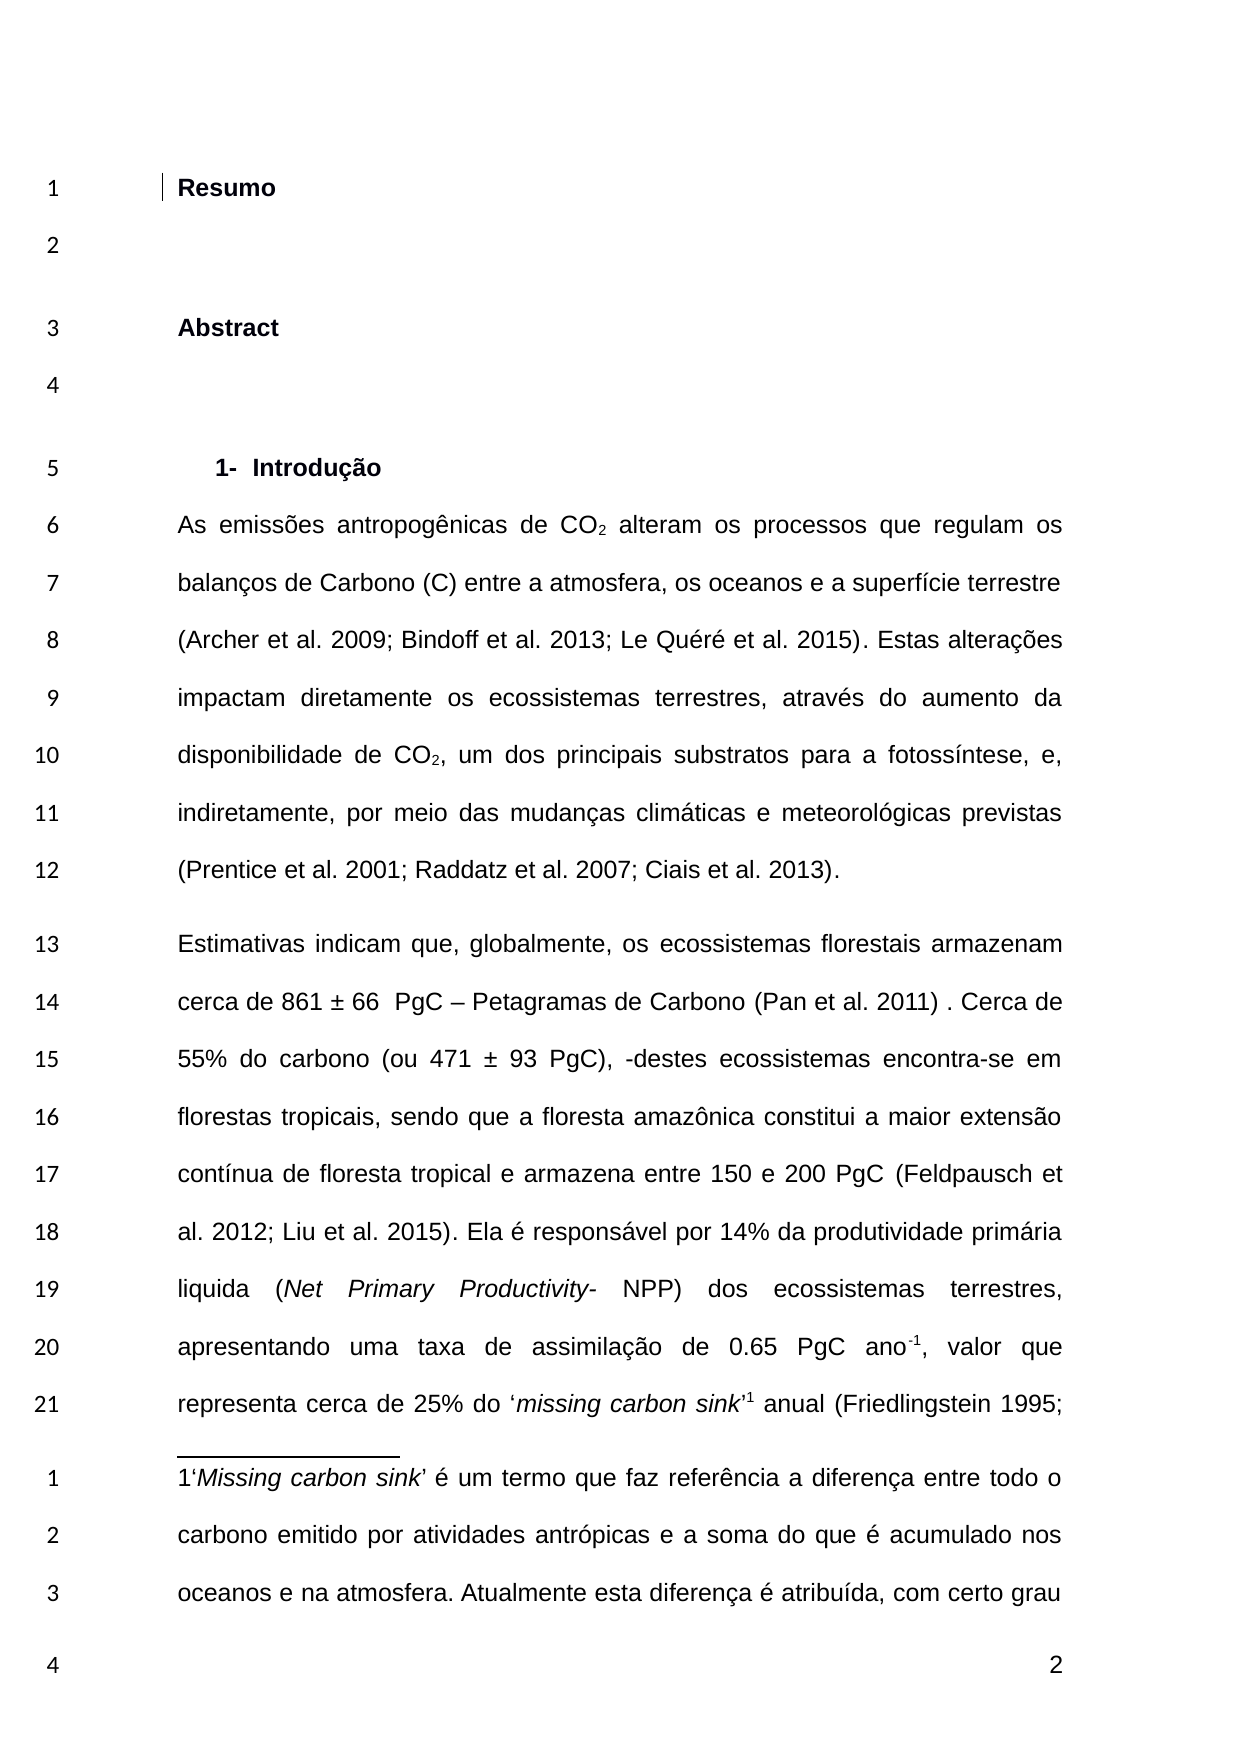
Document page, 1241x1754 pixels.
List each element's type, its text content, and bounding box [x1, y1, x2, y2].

text Abstract [177, 313, 1063, 341]
list Introdução [215, 453, 1063, 481]
text Estimativas indicam que, globalmente, os ecossistemas florestais armazenam cerca de 861 ± 66 PgC – Petagramas de Carbono (Pan et al. 2011) . Cerca de 55% do carbono (ou 471 ± 93 PgC), -destes ecossistemas encontra-se em florestas tropicais, sendo que a floresta amazônica constitui a maior extensão contínua de floresta tropical e armazena entre 150 e 200 PgC (Feldpausch et al. 2012; Liu et al. 2015). Ela é responsável por 14% da produtividade primária liquida (Net Primary Productivity- NPP) dos ecossistemas terrestres, apresentando uma taxa de assimilação de 0.65 PgC ano-1, valor que representa cerca de 25% do ‘missing carbon sink’ anual (Friedlingstein 1995; [177, 929, 1063, 1418]
text As emissões antropogênicas de CO2 alteram os processos que regulam os balanços de Carbono (C) entre a atmosfera, os oceanos e a superfície terrestre (Archer et al. 2009; Bindoff et al. 2013; Le Quéré et al. 2015). Estas alterações impactam diretamente os ecossistemas terrestres, através do aumento da disponibilidade de CO2, um dos principais substratos para a fotossíntese, e, indiretamente, por meio das mudanças climáticas e meteorológicas previstas (Prentice et al. 2001; Raddatz et al. 2007; Ciais et al. 2013). [177, 510, 1063, 884]
text ‘Missing carbon sink’ é um termo que faz referência a diferença entre todo o carbono emitido por atividades antrópicas e a soma do que é acumulado nos oceanos e na atmosfera. Atualmente esta diferença é atribuída, com certo grau [177, 1463, 1063, 1606]
text Resumo [177, 173, 1063, 201]
